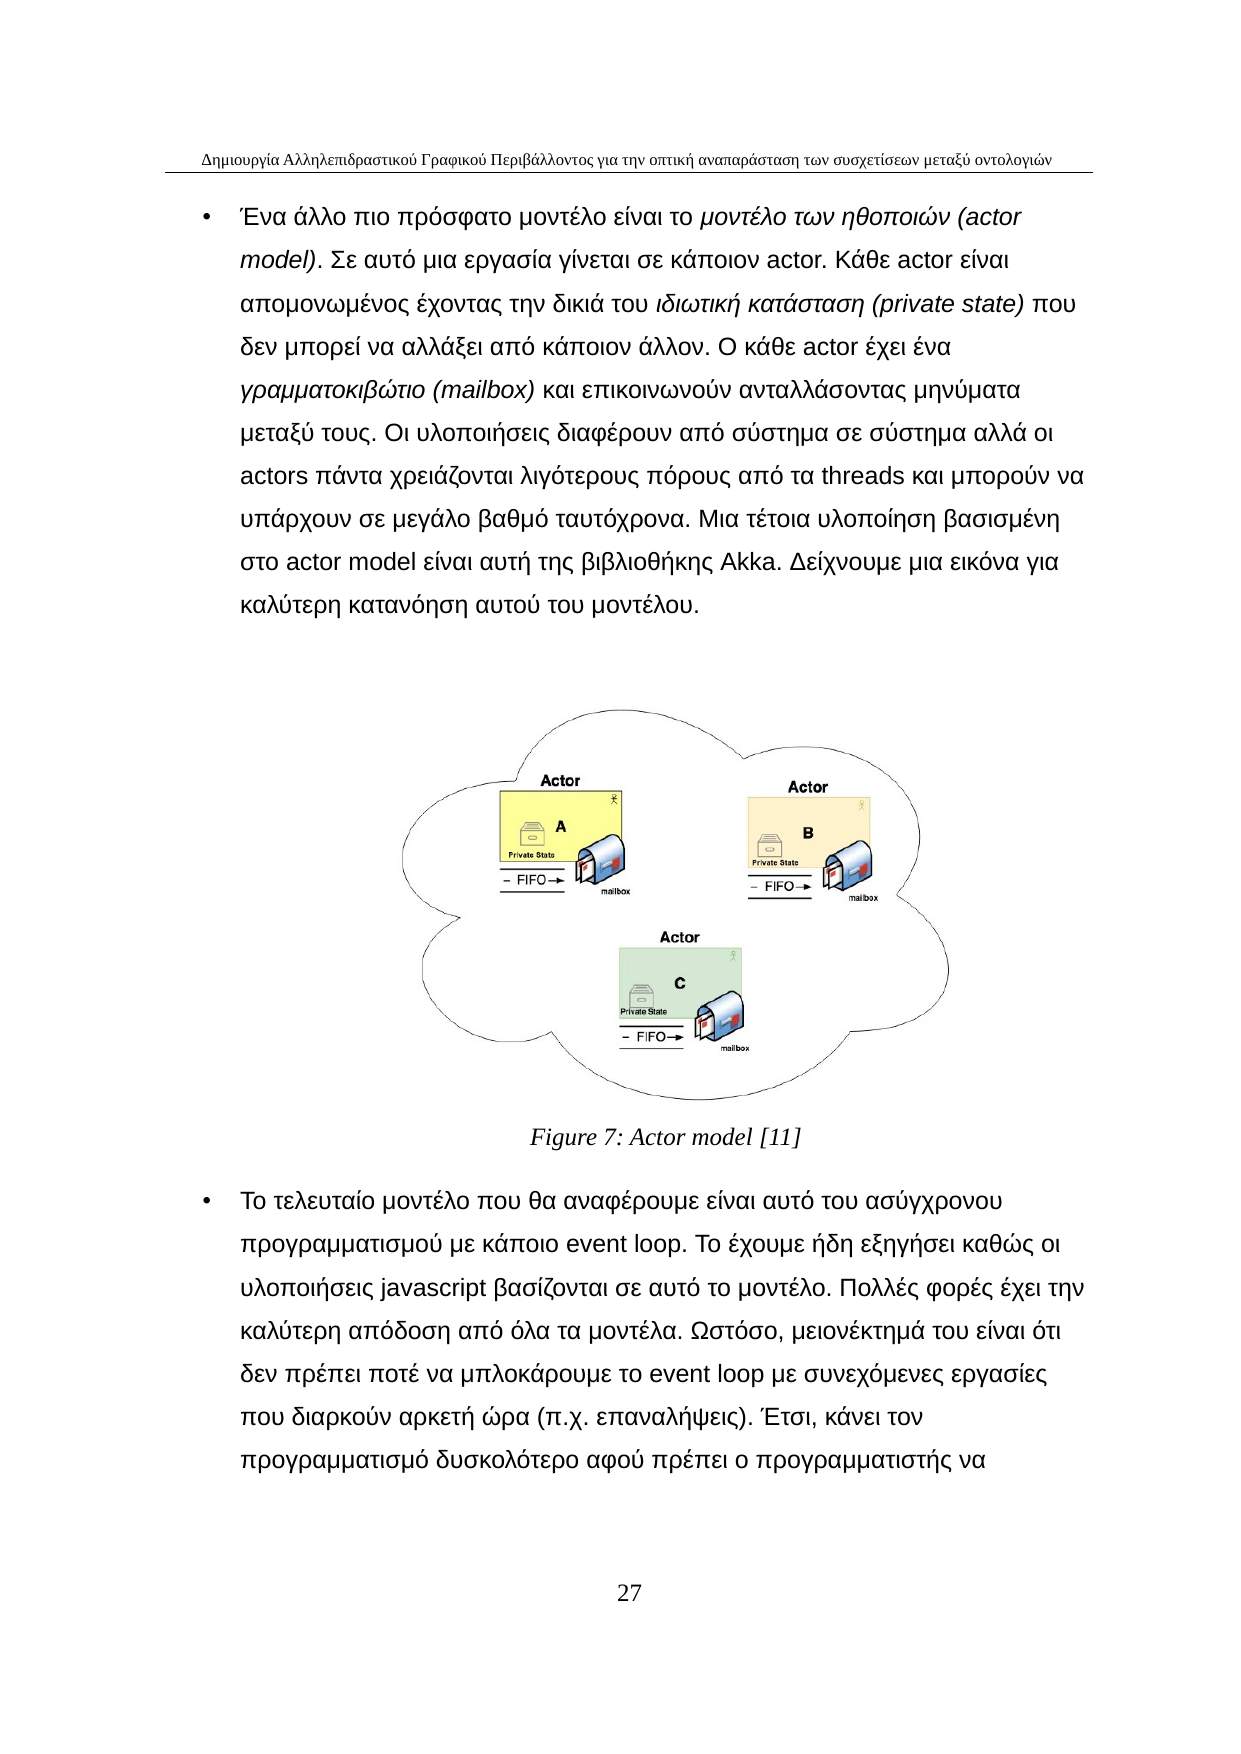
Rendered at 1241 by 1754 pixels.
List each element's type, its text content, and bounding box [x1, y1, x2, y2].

list Ένα άλλο πιο πρόσφατο μοντέλο είναι το μοντέλο των ηθοποιών (actor model). Σε αυτό μια εργασία γίνεται σε κάποιον actor. Κάθε actor είναι απομονωμένος έχοντας την δικιά του ιδιωτική κατάσταση (private state) που δεν μπορεί να αλλάξει από κάποιον άλλον. Ο κάθε actor έχει ένα γραμματοκιβώτιο (mailbox) και επικοινωνούν ανταλλάσοντας μηνύματα μεταξύ τους. Οι υλοποιήσεις διαφέρουν από σύστημα σε σύστημα αλλά οι actors πάντα χρειάζονται λιγότερους πόρους από τα threads και μπορούν να υπάρχουν σε μεγάλο βαθμό ταυτόχρονα. Μια τέτοια υλοποίηση βασισμένη στο actor model είναι αυτή της βιβλιοθήκης Akka. Δείχνουμε μια εικόνα για καλύτερη κατανόηση αυτού του μοντέλου. [202, 202, 1093, 619]
list Το τελευταίο μοντέλο που θα αναφέρουμε είναι αυτό του ασύγχρονου προγραμματισμού με κάποιο event loop. Το έχουμε ήδη εξηγήσει καθώς οι υλοποιήσεις javascript βασίζονται σε αυτό το μοντέλο. Πολλές φορές έχει την καλύτερη απόδοση από όλα τα μοντέλα. Ωστόσο, μειονέκτημά του είναι ότι δεν πρέπει ποτέ να μπλοκάρουμε το event loop με συνεχόμενες εργασίες που διαρκούν αρκετή ώρα (π.χ. επαναλήψεις). Έτσι, κάνει τον προγραμματισμό δυσκολότερο αφού πρέπει ο προγραμματιστής να [202, 1186, 1093, 1474]
picture [362, 667, 972, 1122]
list Figure 7: Actor model [11] [362, 1122, 971, 1151]
